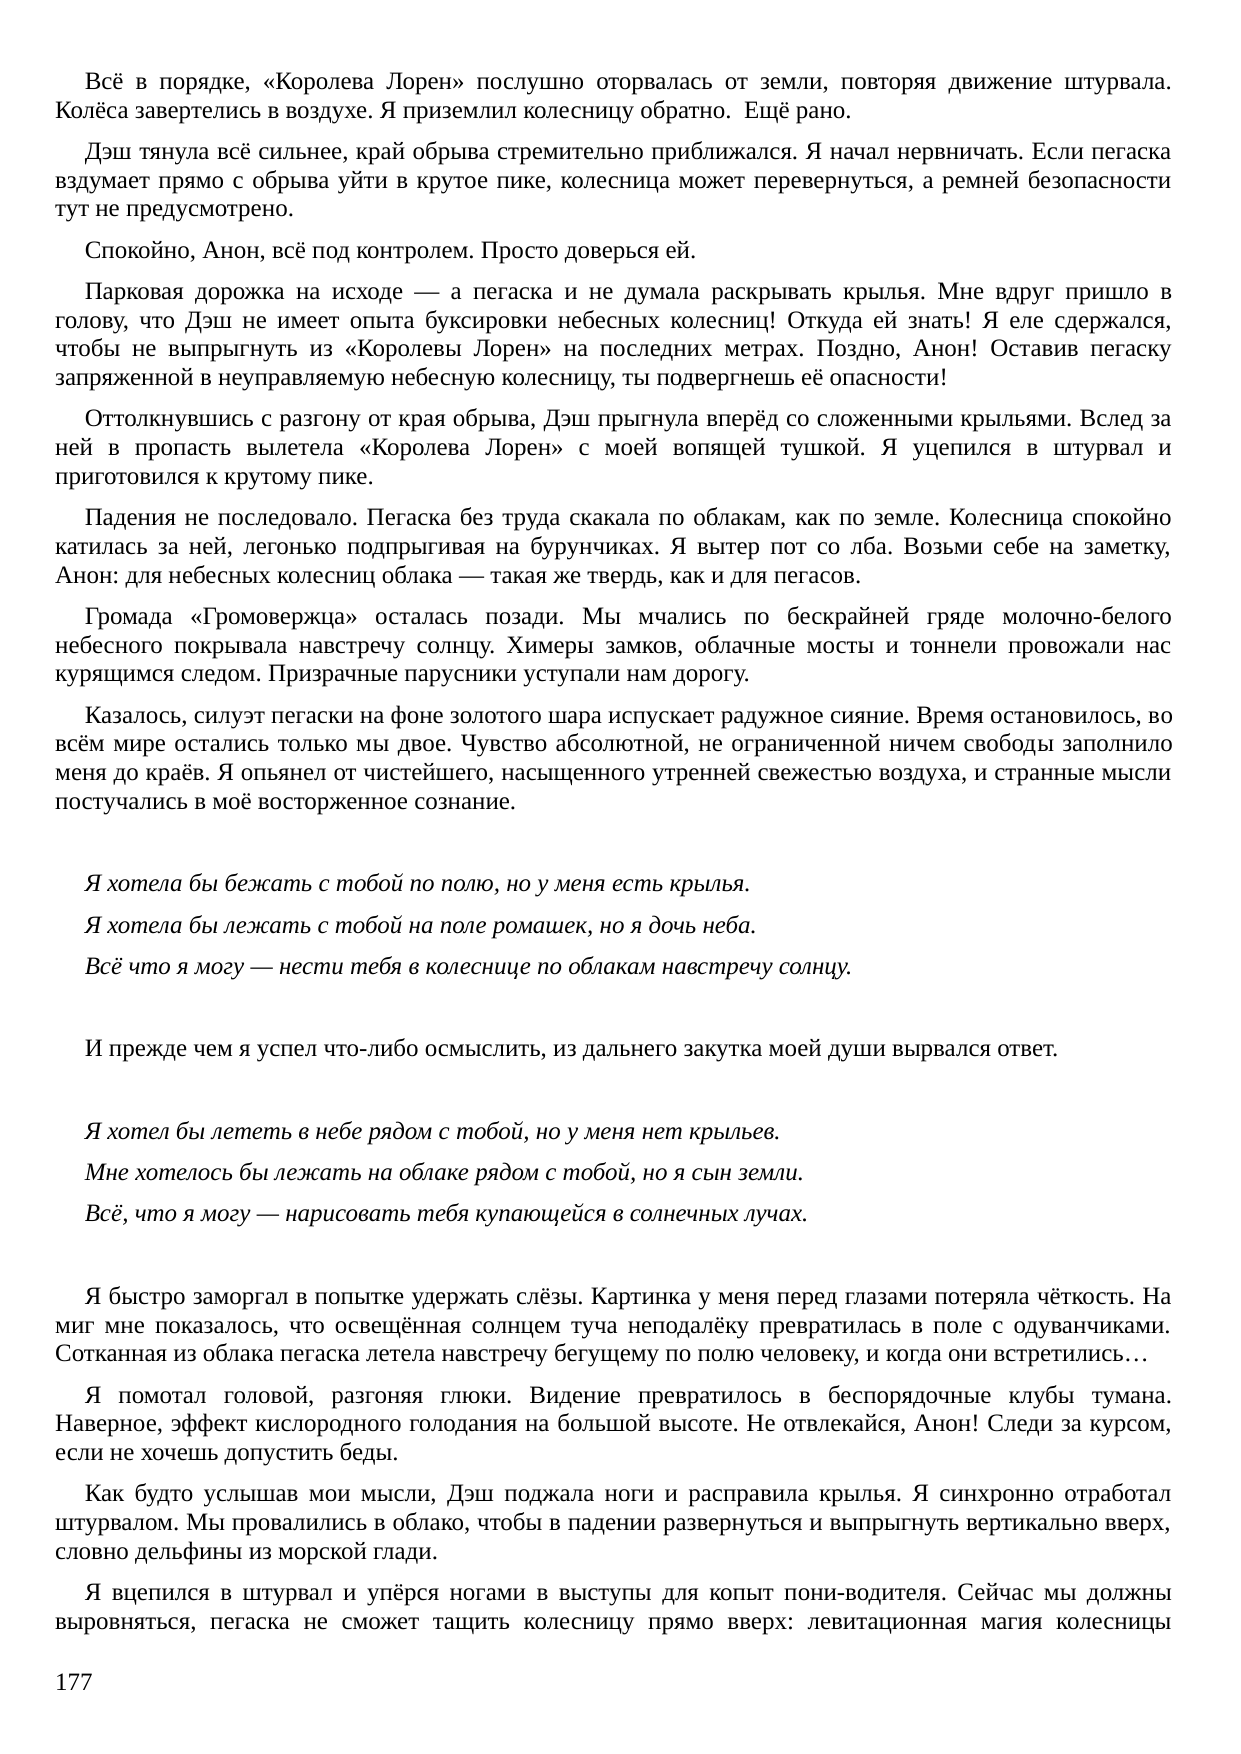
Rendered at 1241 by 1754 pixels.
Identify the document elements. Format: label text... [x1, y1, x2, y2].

text Я быстро заморгал в попытке удержать слёзы. Картинка у меня перед глазами потеряла чёткость. На миг мне показалось, что освещённая солнцем туча неподалёку превратилась в поле с одуванчиками. Сотканная из облака пегаска летела навстречу бегущему по полю человеку, и когда они встретились… [55, 1281, 1173, 1367]
text Всё в порядке, «Королева Лорен» послушно оторвалась от земли, повторяя движение штурвала. Колёса завертелись в воздухе. Я приземлил колесницу обратно. Ещё рано. [55, 66, 1173, 123]
text Как будто услышав мои мысли, Дэш поджала ноги и расправила крылья. Я синхронно отработал штурвалом. Мы провалились в облако, чтобы в падении развернуться и выпрыгнуть вертикально вверх, словно дельфины из морской глади. [55, 1478, 1173, 1565]
text Дэш тянула всё сильнее, край обрыва стремительно приближался. Я начал нервничать. Если пегаска вздумает прямо с обрыва уйти в крутое пике, колесница может перевернуться, а ремней безопасности тут не предусмотрено. [55, 136, 1173, 222]
text Я хотела бы бежать с тобой по полю, но у меня есть крылья. [55, 868, 1173, 897]
text Казалось, силуэт пегаски на фоне золотого шара испускает радужное сияние. Время остановилось, во всём мире остались только мы двое. Чувство абсолютной, не ограниченной ничем свободы заполнило меня до краёв. Я опьянел от чистейшего, насыщенного утренней свежестью воздуха, и странные мысли постучались в моё восторженное сознание. [55, 700, 1173, 815]
text Я вцепился в штурвал и упёрся ногами в выступы для копыт пони-водителя. Сейчас мы должны выровняться, пегаска не сможет тащить колесницу прямо вверх: левитационная магия колесницы [55, 1577, 1173, 1635]
text Громада «Громовержца» осталась позади. Мы мчались по бескрайней гряде молочно-белого небесного покрывала навстречу солнцу. Химеры замков, облачные мосты и тоннели провожали нас курящимся следом. Призрачные парусники уступали нам дорогу. [55, 601, 1173, 687]
text Всё, что я могу — нарисовать тебя купающейся в солнечных лучах. [55, 1198, 1173, 1227]
text Мне хотелось бы лежать на облаке рядом с тобой, но я сын земли. [55, 1157, 1173, 1186]
text И прежде чем я успел что-либо осмыслить, из дальнего закутка моей души вырвался ответ. [55, 1033, 1173, 1062]
text Всё что я могу — нести тебя в колеснице по облакам навстречу солнцу. [55, 951, 1173, 980]
text Оттолкнувшись с разгону от края обрыва, Дэш прыгнула вперёд со сложенными крыльями. Вслед за ней в пропасть вылетела «Королева Лорен» с моей вопящей тушкой. Я уцепился в штурвал и приготовился к крутому пике. [55, 403, 1173, 490]
text Парковая дорожка на исходе — а пегаска и не думала раскрывать крылья. Мне вдруг пришло в голову, что Дэш не имеет опыта буксировки небесных колесниц! Откуда ей знать! Я еле сдержался, чтобы не выпрыгнуть из «Королевы Лорен» на последних метрах. Поздно, Анон! Оставив пегаску запряженной в неуправляемую небесную колесницу, ты подвергнешь её опасности! [55, 276, 1173, 391]
text Я хотел бы лететь в небе рядом с тобой, но у меня нет крыльев. [55, 1116, 1173, 1145]
text Спокойно, Анон, всё под контролем. Просто доверься ей. [55, 235, 1173, 263]
text Я хотела бы лежать с тобой на поле ромашек, но я дочь неба. [55, 910, 1173, 938]
text Падения не последовало. Пегаска без труда скакала по облакам, как по земле. Колесница спокойно катилась за ней, легонько подпрыгивая на бурунчиках. Я вытер пот со лба. Возьми себе на заметку, Анон: для небесных колесниц облака — такая же твердь, как и для пегасов. [55, 502, 1173, 588]
text Я помотал головой, разгоняя глюки. Видение превратилось в беспорядочные клубы тумана. Наверное, эффект кислородного голодания на большой высоте. Не отвлекайся, Анон! Следи за курсом, если не хочешь допустить беды. [55, 1380, 1173, 1466]
